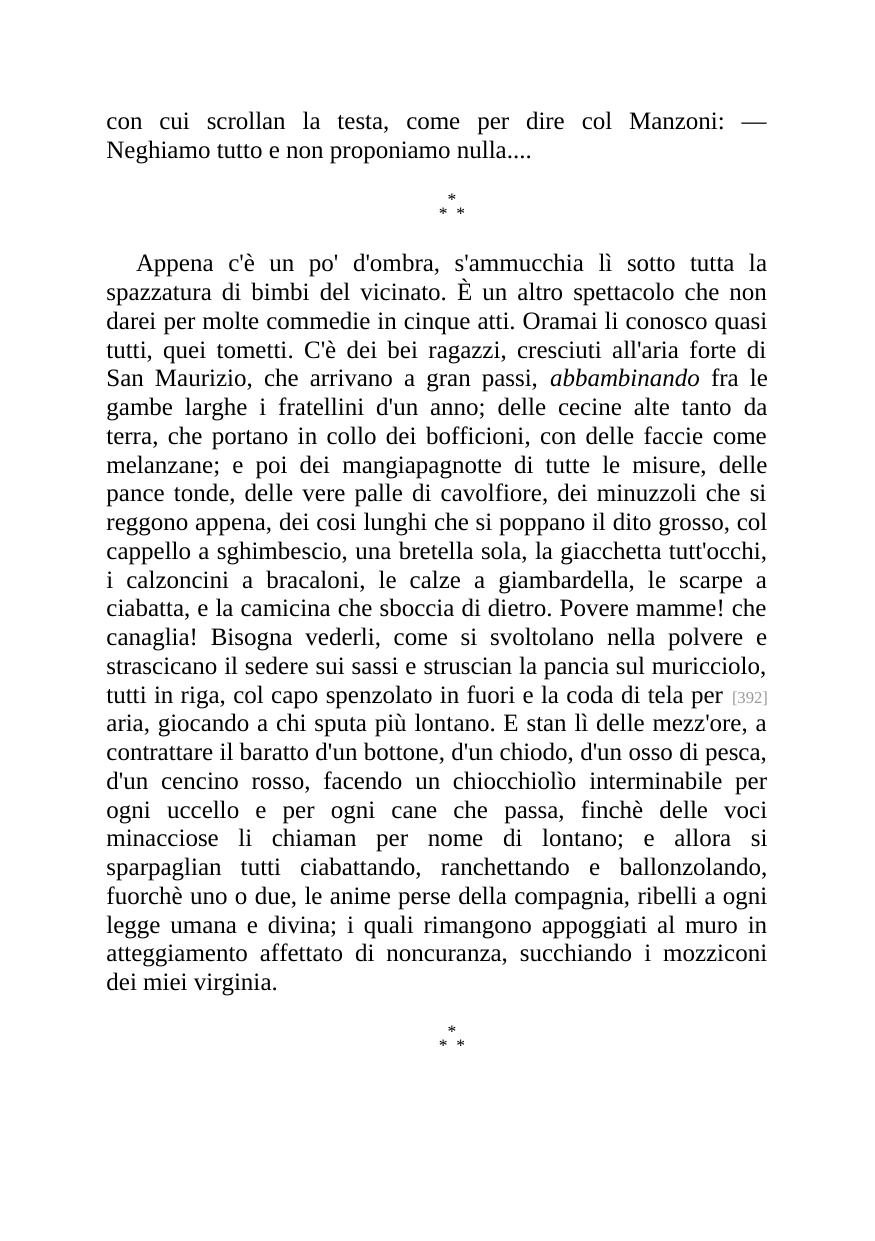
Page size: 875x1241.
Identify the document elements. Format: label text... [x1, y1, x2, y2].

text *** [106, 1021, 768, 1056]
text con cui scrollan la testa, come per dire col Manzoni: — Neghiamo tutto e non proponiamo nulla.... [106, 106, 768, 164]
text *** [106, 189, 768, 223]
text Appena c'è un po' d'ombra, s'ammucchia lì sotto tutta la spazzatura di bimbi del vicinato. È un altro spettacolo che non darei per molte commedie in cinque atti. Oramai li conosco quasi tutti, quei tometti. C'è dei bei ragazzi, cresciuti all'aria forte di San Maurizio, che arrivano a gran passi, abbambinando fra le gambe larghe i fratellini d'un anno; delle cecine alte tanto da terra, che portano in collo dei bofficioni, con delle faccie come melanzane; e poi dei mangiapagnotte di tutte le misure, delle pance tonde, delle vere palle di cavolfiore, dei minuzzoli che si reggono appena, dei cosi lunghi che si poppano il dito grosso, col cappello a sghimbescio, una bretella sola, la giacchetta tutt'occhi, i calzoncini a bracaloni, le calze a giambardella, le scarpe a ciabatta, e la camicina che sboccia di dietro. Povere mamme! che canaglia! Bisogna vederli, come si svoltolano nella polvere e strascicano il sedere sui sassi e struscian la pancia sul muricciolo, tutti in riga, col capo spenzolato in fuori e la coda di tela per [392] aria, giocando a chi sputa più lontano. E stan lì delle mezz'ore, a contrattare il baratto d'un bottone, d'un chiodo, d'un osso di pesca, d'un cencino rosso, facendo un chiocchiolìo interminabile per ogni uccello e per ogni cane che passa, finchè delle voci minacciose li chiaman per nome di lontano; e allora si sparpaglian tutti ciabattando, ranchettando e ballonzolando, fuorchè uno o due, le anime perse della compagnia, ribelli a ogni legge umana e divina; i quali rimangono appoggiati al muro in atteggiamento affettato di noncuranza, succhiando i mozziconi dei miei virginia. [106, 248, 768, 996]
